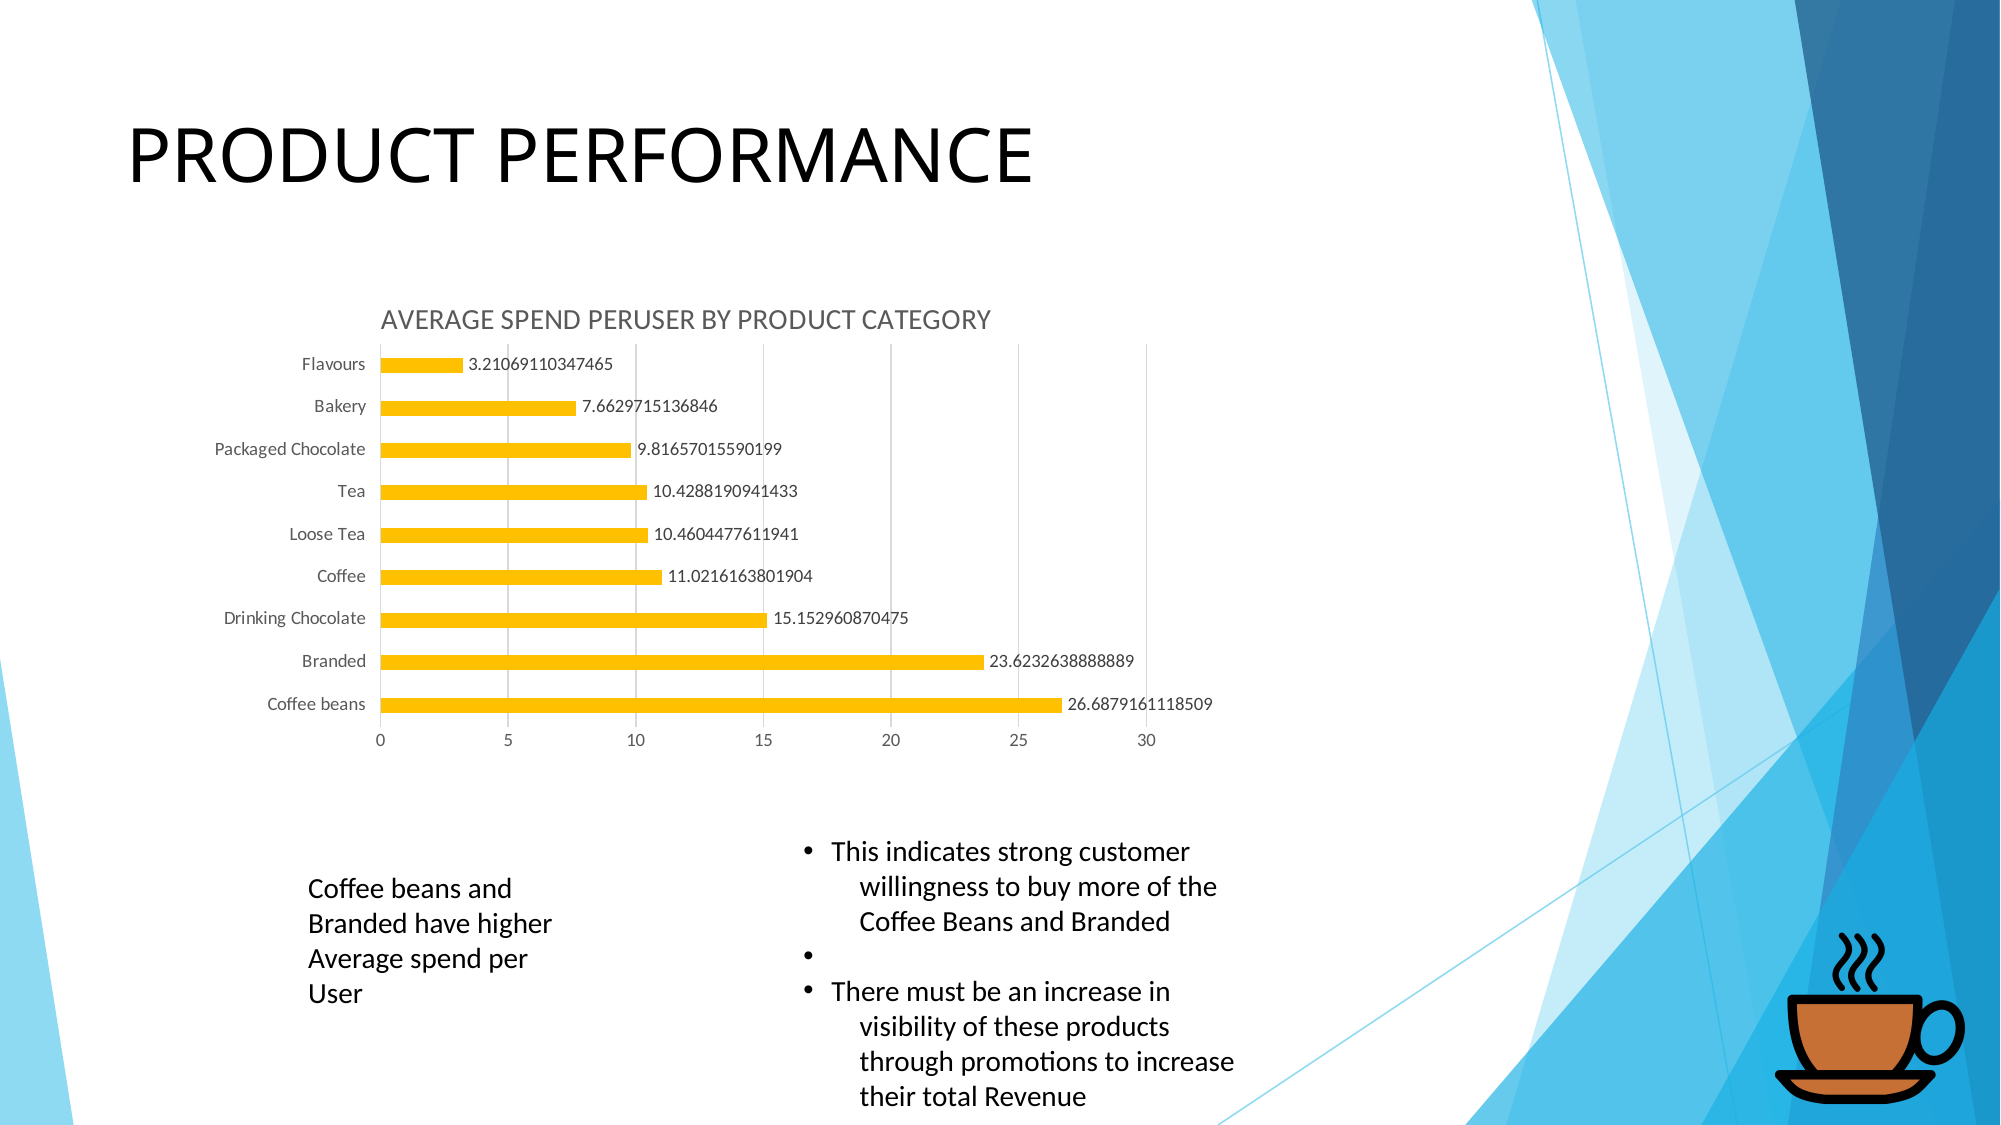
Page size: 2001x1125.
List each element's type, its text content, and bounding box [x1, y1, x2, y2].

text_box This indicates strong customer willingness to buy more of the Coffee Beans and Branded There must be an increase in visibility of these products through promotions to increase their total Revenue [788, 825, 1279, 1123]
text_box Coffee beans and Branded have higher Average spend per User [293, 861, 576, 1019]
title PRODUCT PERFORMANCE [111, 99, 1522, 317]
chart [161, 281, 1214, 768]
picture [1767, 924, 1968, 1125]
